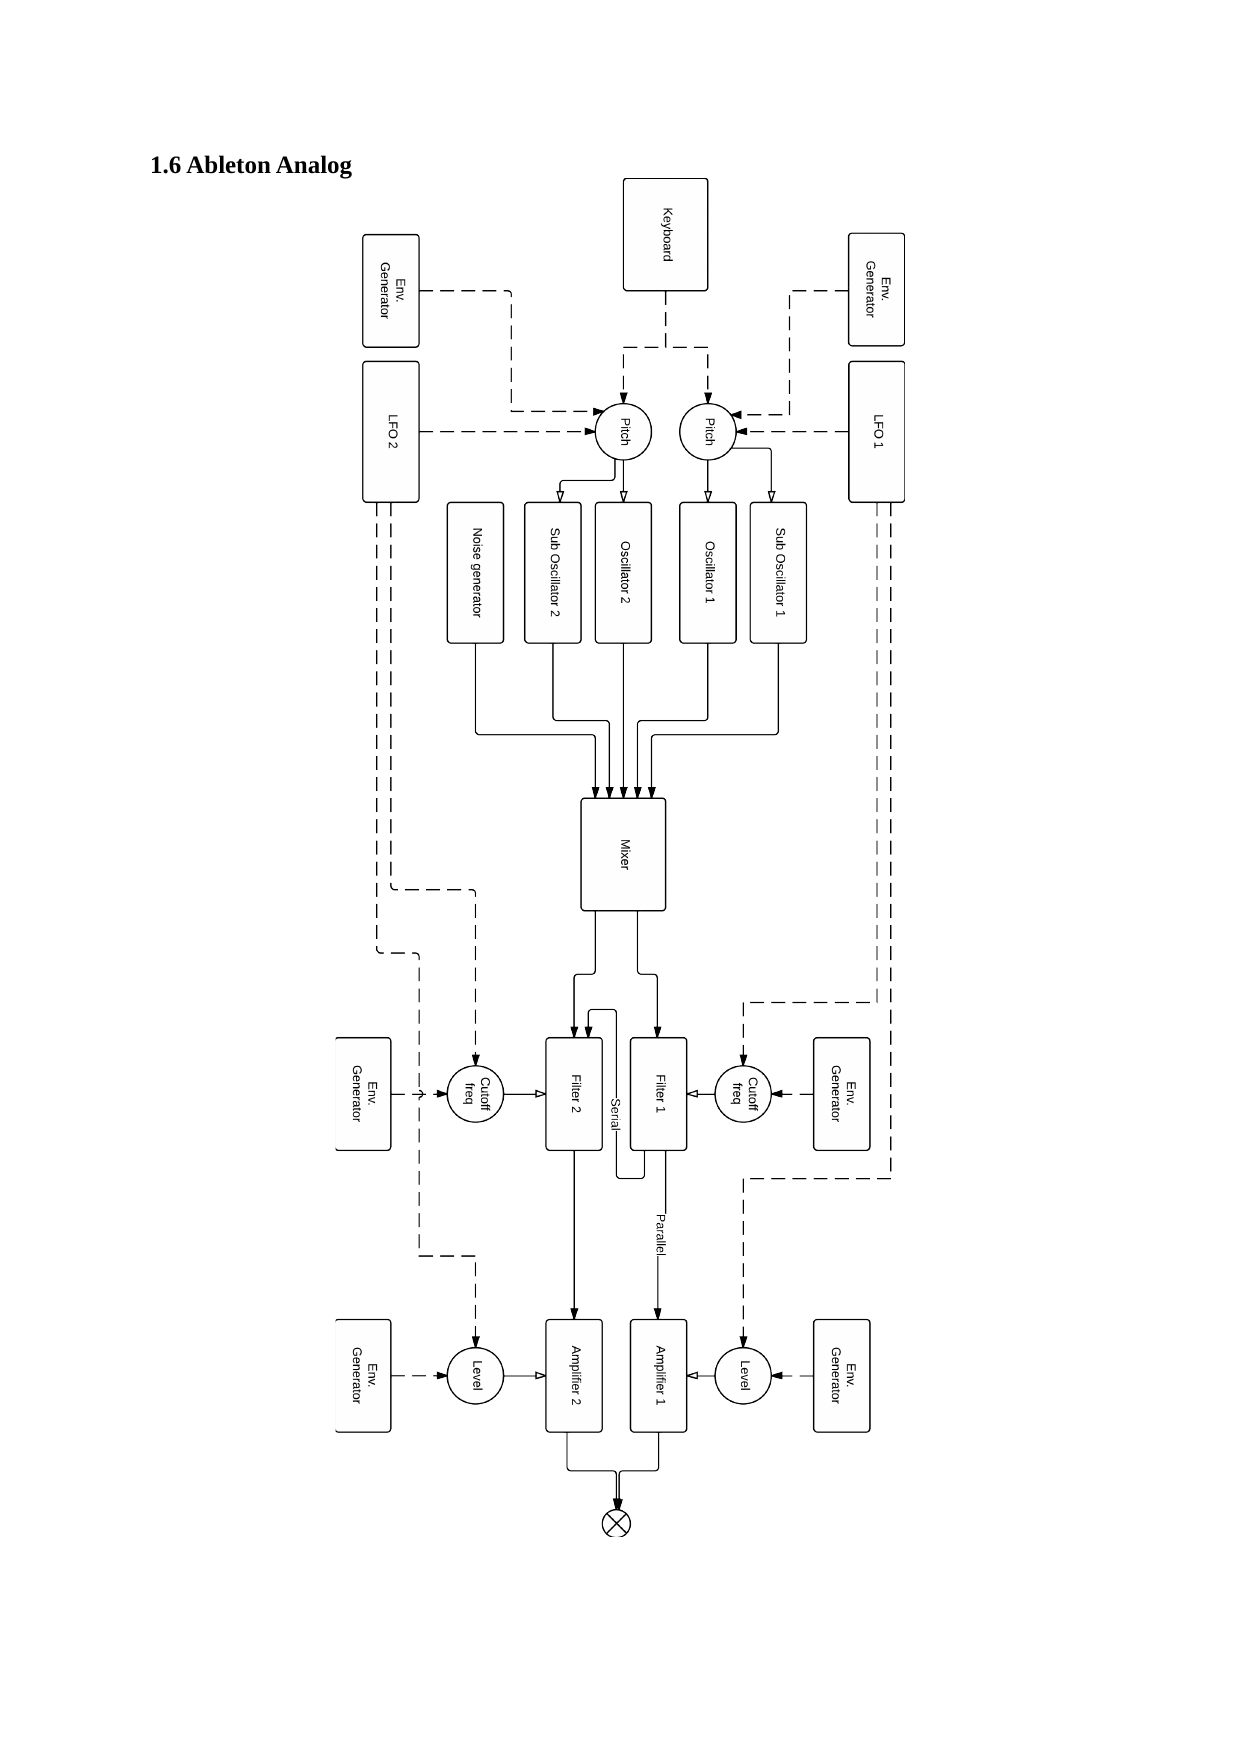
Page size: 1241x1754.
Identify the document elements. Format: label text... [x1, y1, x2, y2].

picture [335, 178, 905, 1537]
subtitle 1.6 Ableton Analog [150, 150, 1091, 179]
